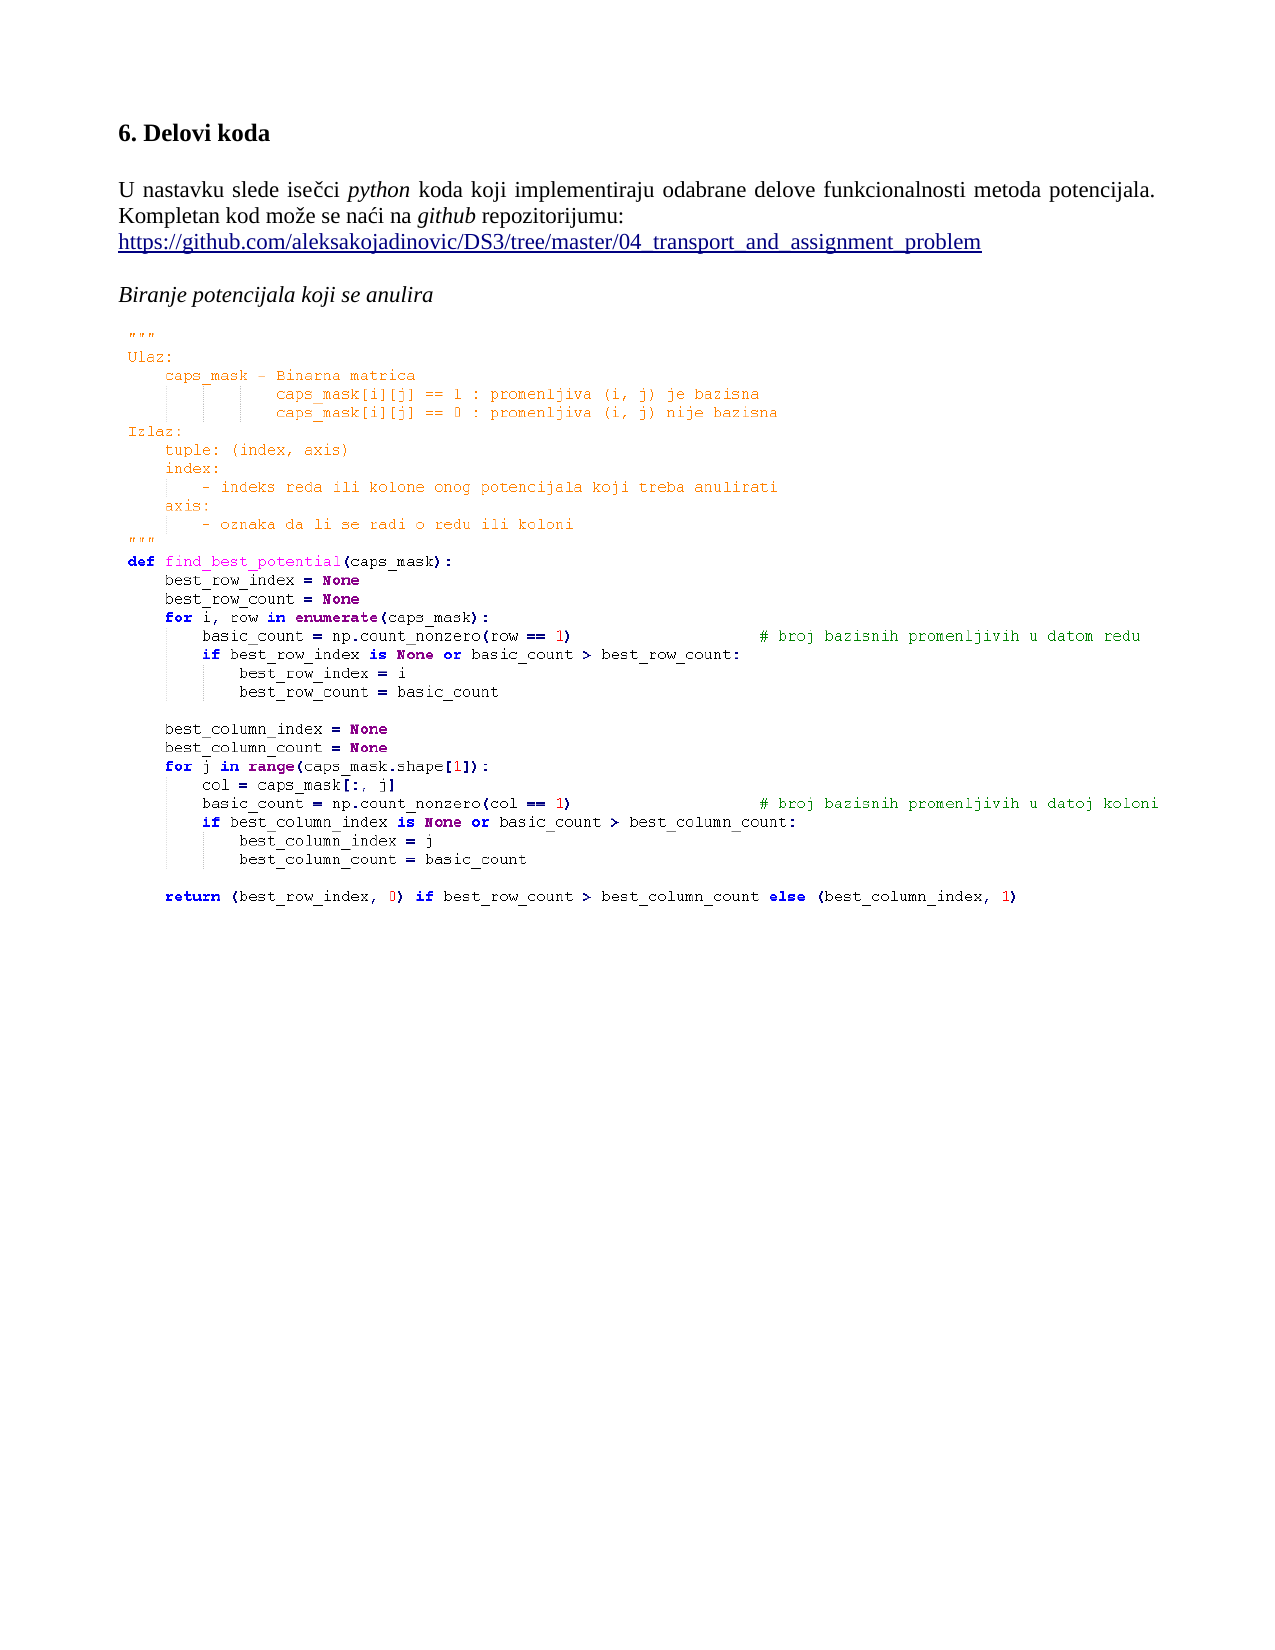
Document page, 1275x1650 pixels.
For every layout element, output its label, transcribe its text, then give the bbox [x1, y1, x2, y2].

text Biranje potencijala koji se anulira [118, 281, 1157, 307]
text https://github.com/aleksakojadinovic/DS3/tree/master/04_transport_and_assignment_problem [118, 228, 1157, 255]
text U nastavku slede isečci python koda koji implementiraju odabrane delove funkcionalnosti metoda potencijala. Kompletan kod može se naći na github repozitorijumu: [118, 176, 1157, 228]
text 6. Delovi koda [118, 118, 1157, 147]
picture [127, 323, 1160, 906]
